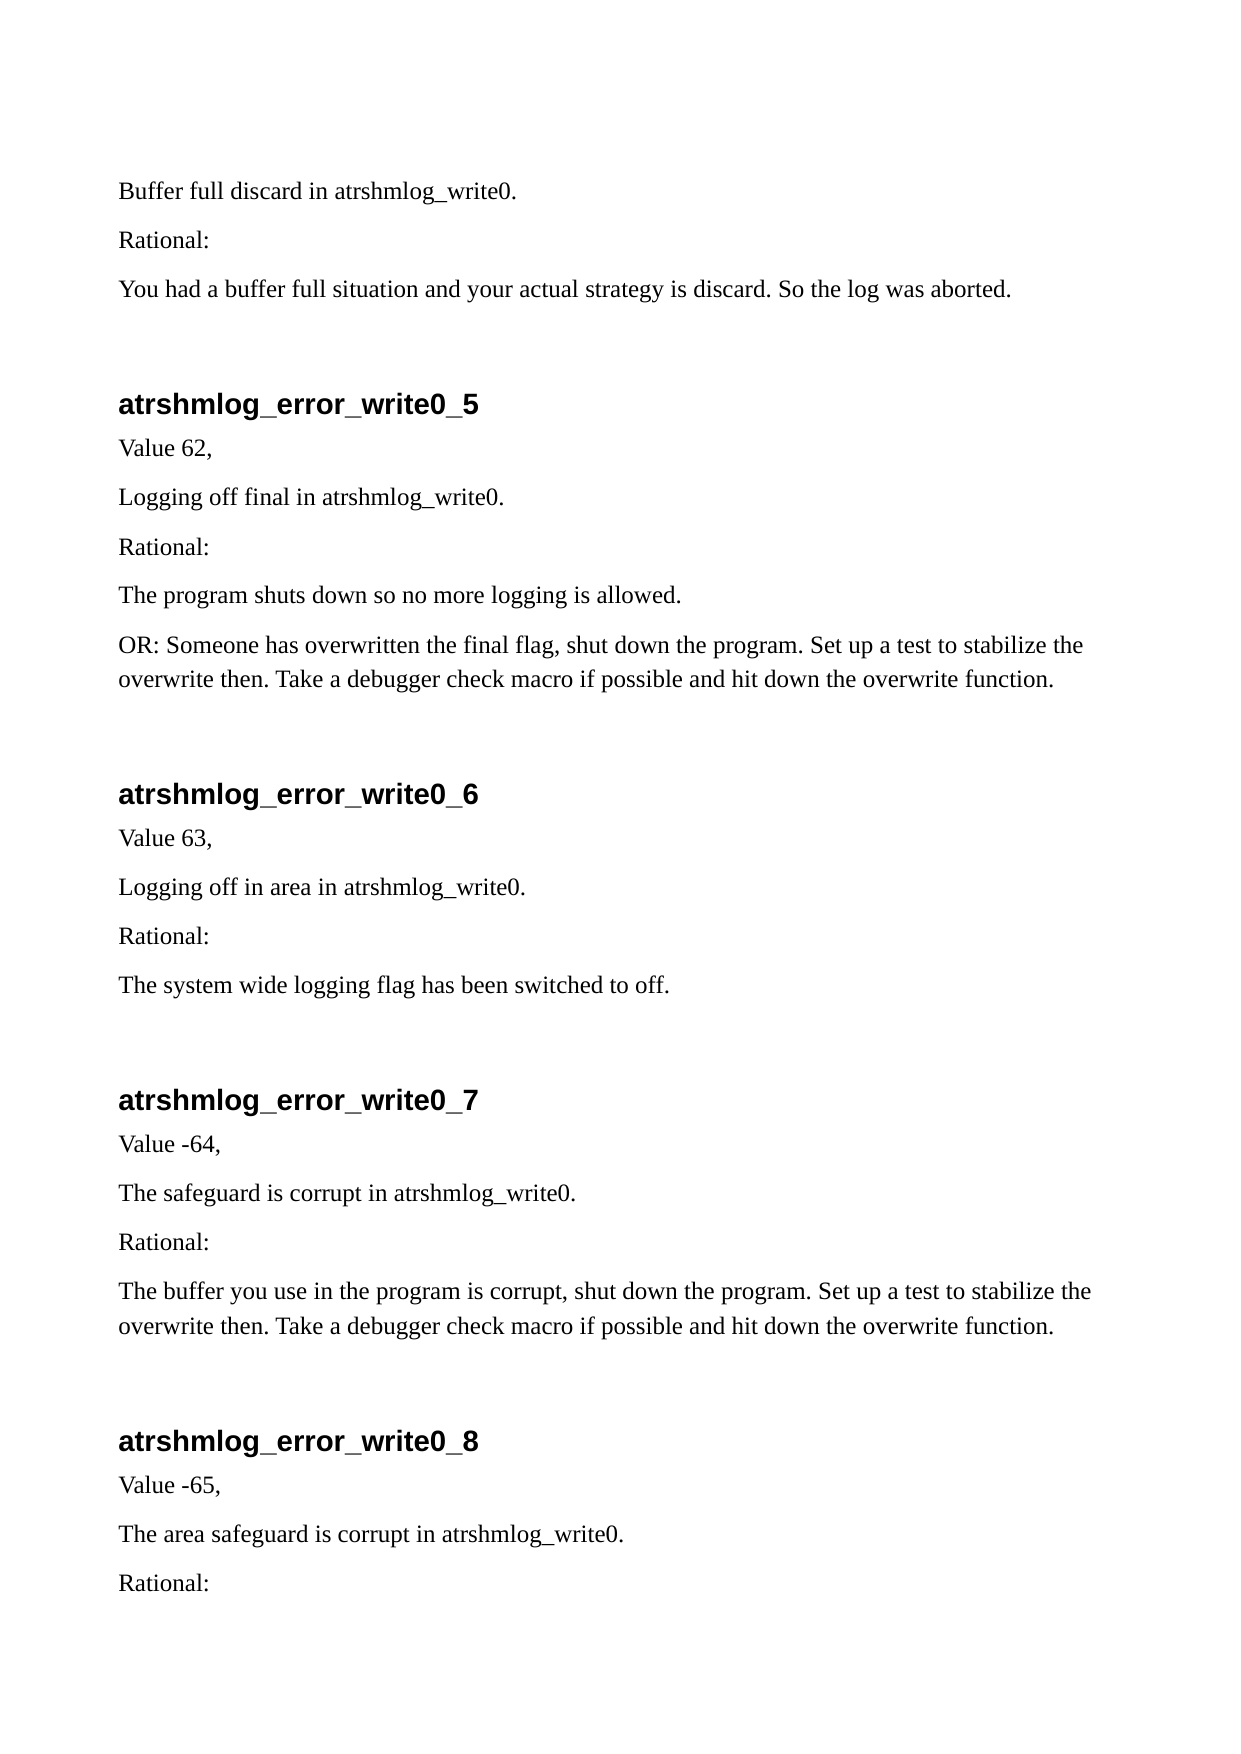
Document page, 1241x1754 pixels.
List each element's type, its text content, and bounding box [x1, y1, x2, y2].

text You had a buffer full situation and your actual strategy is discard. So the log was aborted. [118, 274, 1122, 303]
text The system wide logging flag has been switched to off. [118, 970, 1122, 999]
text Value 62, [118, 433, 1122, 462]
text The area safeguard is corrupt in atrshmlog_write0. [118, 1519, 1122, 1548]
text The buffer you use in the program is corrupt, shut down the program. Set up a test to stabilize the overwrite then. Take a debugger check macro if possible and hit down the overwrite function. [118, 1276, 1122, 1340]
text Value -64, [118, 1129, 1122, 1158]
text Rational: [118, 921, 1122, 950]
text OR: Someone has overwritten the final flag, shut down the program. Set up a test to stabilize the overwrite then. Take a debugger check macro if possible and hit down the overwrite function. [118, 630, 1122, 693]
subtitle atrshmlog_error_write0_5 [118, 387, 1122, 421]
subtitle atrshmlog_error_write0_6 [118, 777, 1122, 811]
text Logging off final in atrshmlog_write0. [118, 482, 1122, 511]
text Buffer full discard in atrshmlog_write0. [118, 176, 1122, 205]
subtitle atrshmlog_error_write0_7 [118, 1083, 1122, 1117]
text Value -65, [118, 1470, 1122, 1499]
text Value 63, [118, 823, 1122, 852]
text Rational: [118, 1568, 1122, 1597]
subtitle atrshmlog_error_write0_8 [118, 1424, 1122, 1457]
text Rational: [118, 1227, 1122, 1256]
text The program shuts down so no more logging is allowed. [118, 581, 1122, 609]
text Logging off in area in atrshmlog_write0. [118, 872, 1122, 901]
text Rational: [118, 532, 1122, 560]
text The safeguard is corrupt in atrshmlog_write0. [118, 1178, 1122, 1207]
text Rational: [118, 225, 1122, 254]
